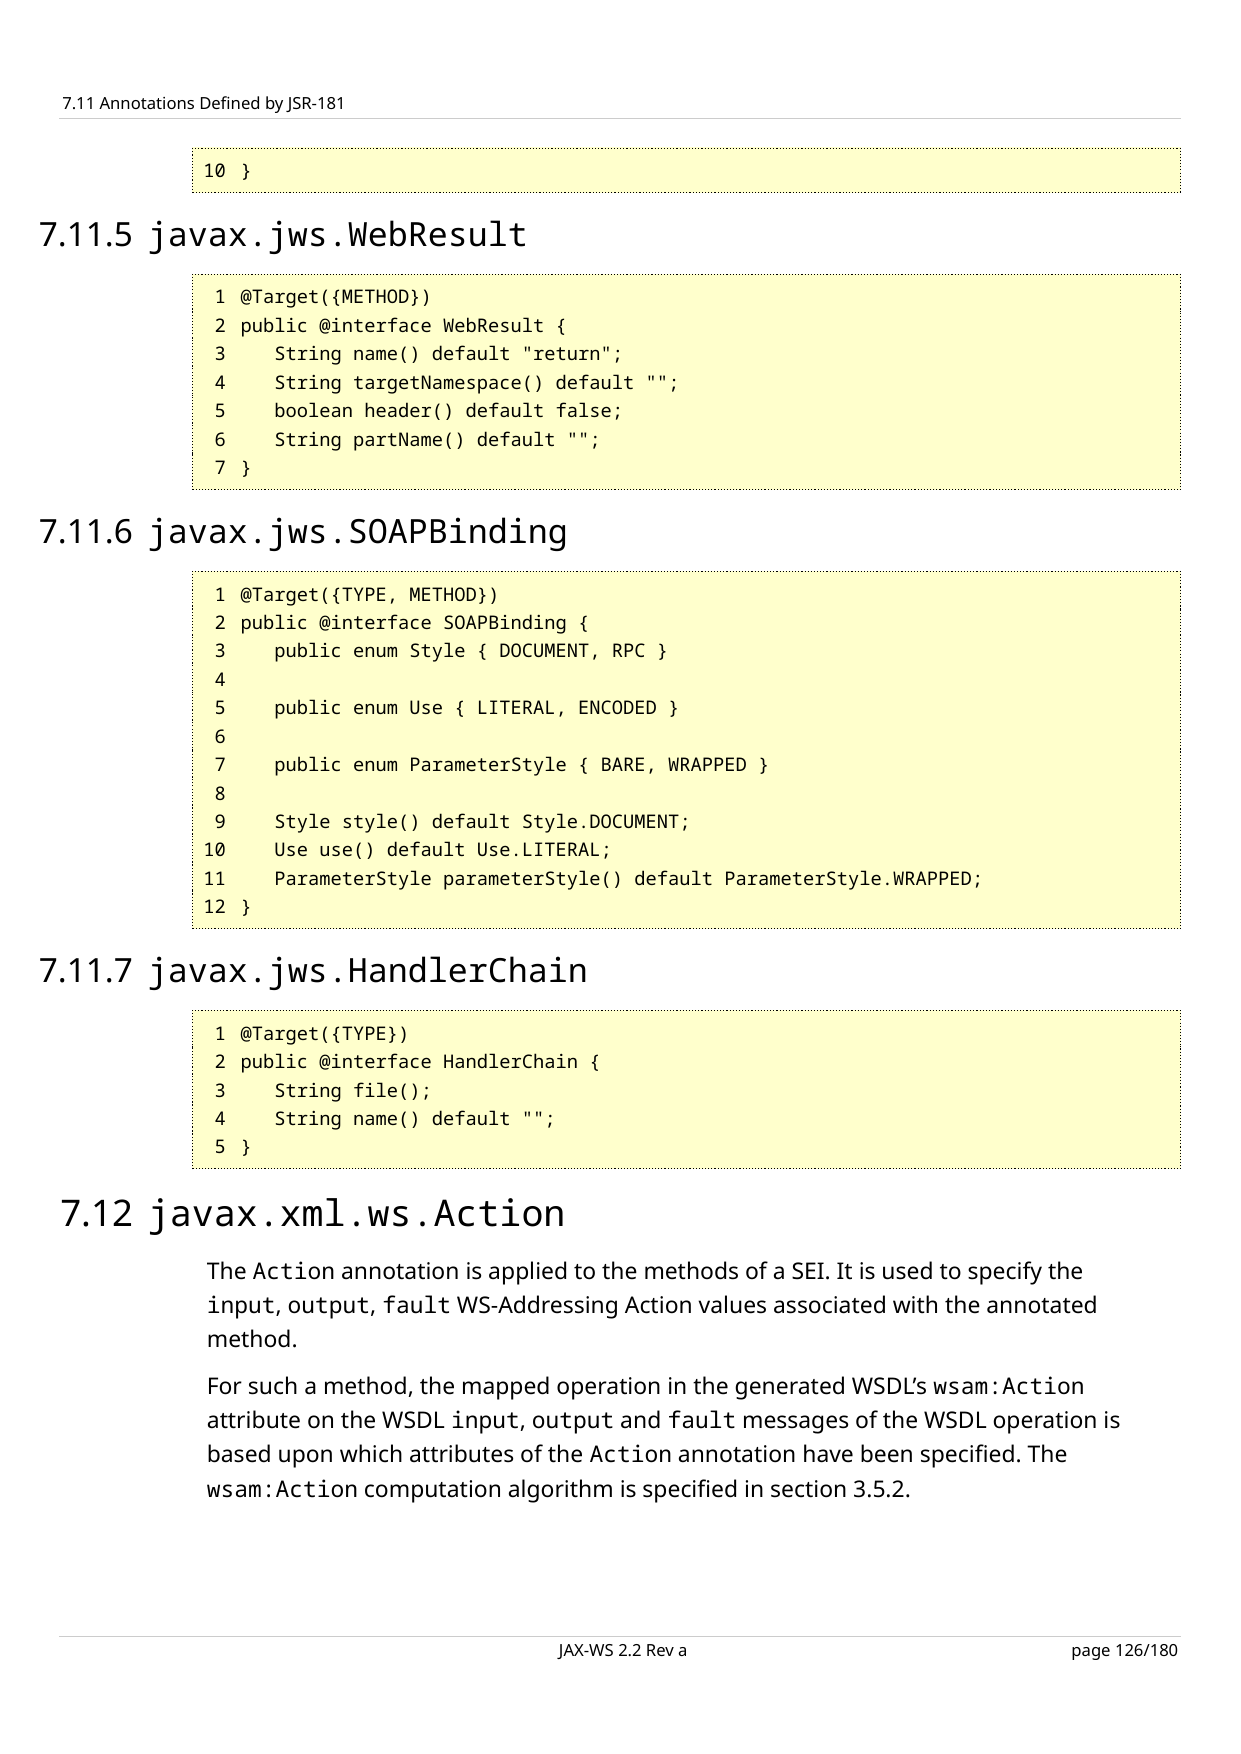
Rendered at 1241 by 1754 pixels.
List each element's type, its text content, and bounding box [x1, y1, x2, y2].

list public @interface WebResult { [192, 302, 1181, 331]
list @Target({METHOD}) [192, 274, 1181, 302]
text The Action annotation is applied to the methods of a SEI. It is used to specify the input, output, fault WS-Addressing Action values associated with the annotated method. [207, 1255, 1122, 1355]
list @Target({TYPE}) [192, 1010, 1181, 1038]
subtitle javax.jws.HandlerChain [133, 947, 1181, 992]
subtitle javax.jws.SOAPBinding [133, 508, 1181, 553]
list public enum ParameterStyle { BARE, WRAPPED } [192, 741, 1181, 770]
list ParameterStyle parameterStyle() default ParameterStyle.WRAPPED; [192, 855, 1181, 884]
list boolean header() default false; [192, 388, 1181, 416]
list public @interface SOAPBinding { [192, 599, 1181, 628]
list public @interface HandlerChain { [192, 1038, 1181, 1067]
list String file(); [192, 1067, 1181, 1095]
list } [192, 1124, 1181, 1169]
list String name() default "return"; [192, 331, 1181, 359]
subtitle javax.xml.ws.Action [133, 1187, 1181, 1237]
list String partName() default ""; [192, 416, 1181, 444]
subtitle javax.jws.WebResult [133, 211, 1181, 256]
list } [192, 147, 1181, 193]
list Use use() default Use.LITERAL; [192, 827, 1181, 855]
list Style style() default Style.DOCUMENT; [192, 798, 1181, 827]
list public enum Use { LITERAL, ENCODED } [192, 684, 1181, 713]
list String name() default ""; [192, 1095, 1181, 1124]
list String targetNamespace() default ""; [192, 359, 1181, 388]
list } [192, 444, 1181, 490]
text For such a method, the mapped operation in the generated WSDL’s wsam:Action attribute on the WSDL input, output and fault messages of the WSDL operation is based upon which attributes of the Action annotation have been specified. The wsam:Action computation algorithm is specified in section 3.5.2. [207, 1369, 1122, 1504]
list } [192, 884, 1181, 929]
list @Target({TYPE, METHOD}) [192, 571, 1181, 599]
list public enum Style { DOCUMENT, RPC } [192, 628, 1181, 656]
